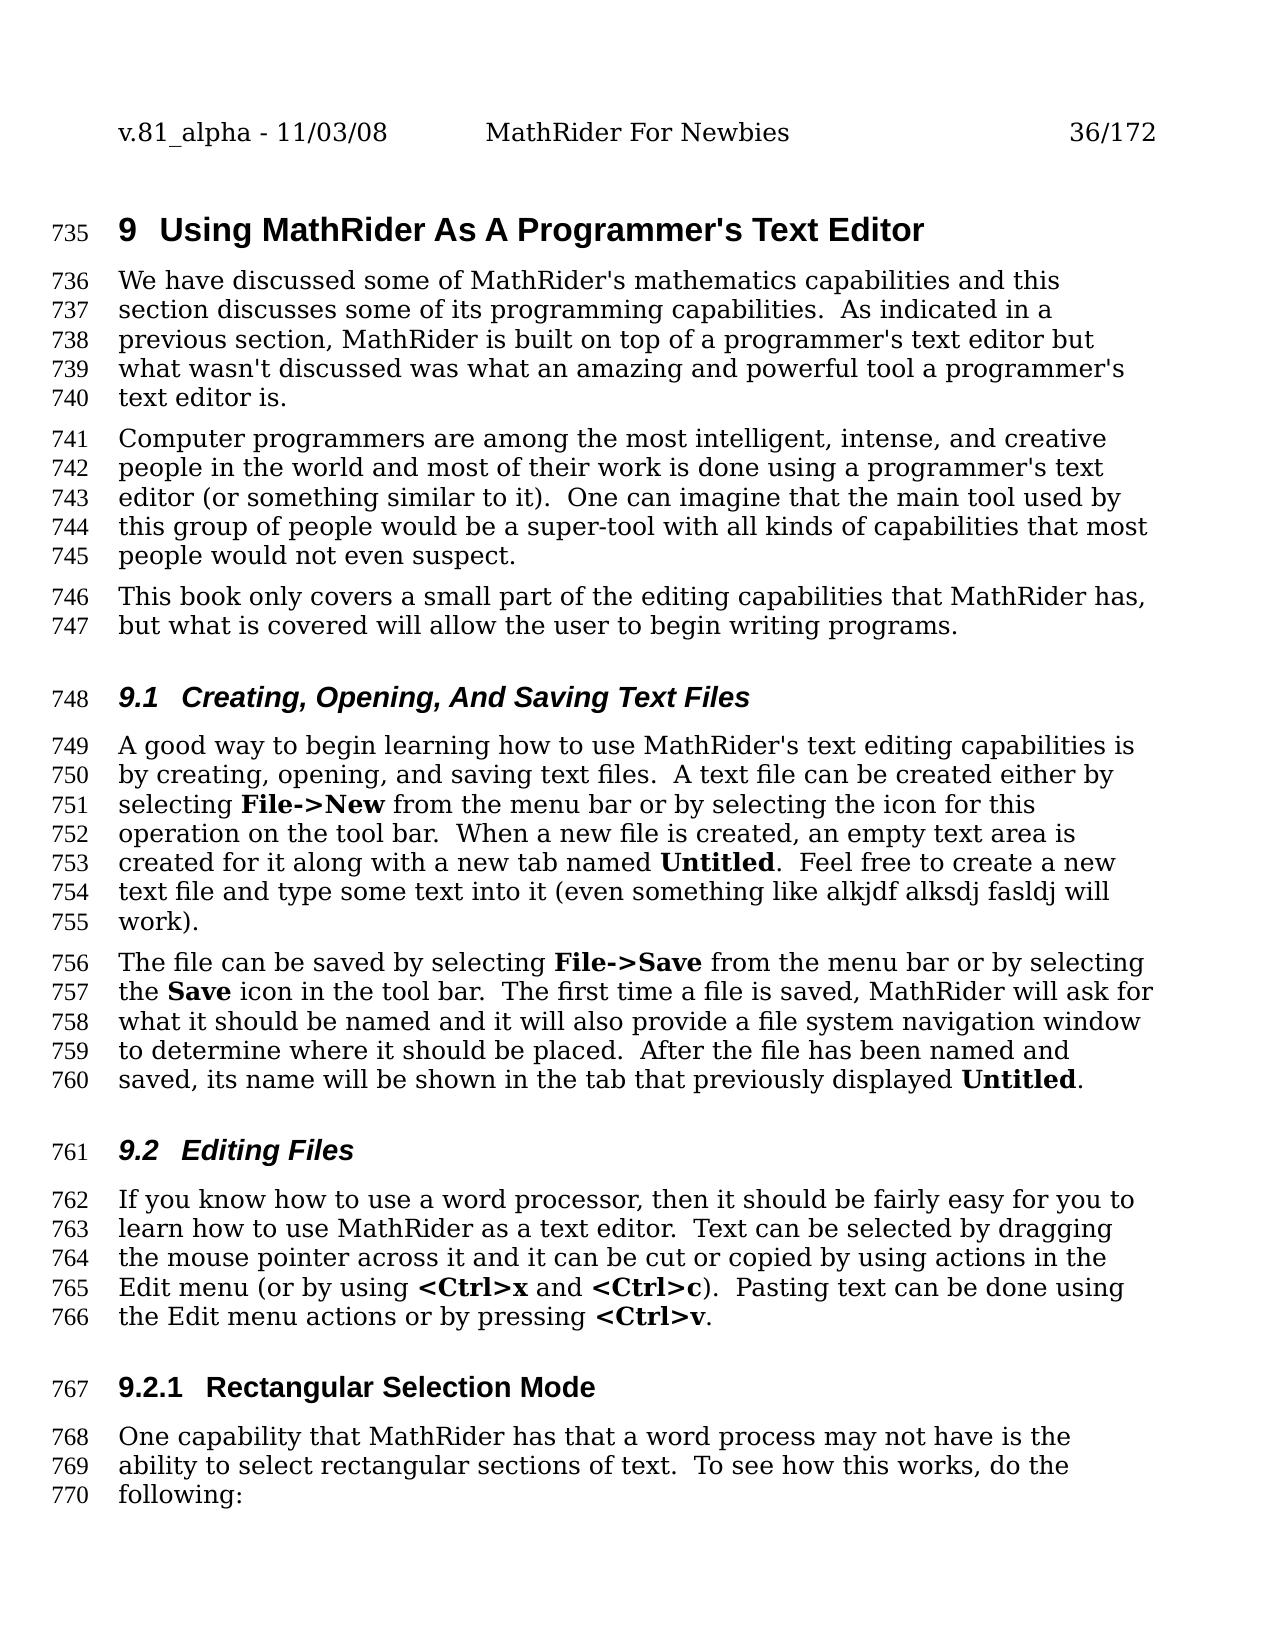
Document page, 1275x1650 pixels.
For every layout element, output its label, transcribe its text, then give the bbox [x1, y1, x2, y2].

text The file can be saved by selecting File->Save from the menu bar or by selecting the Save icon in the tool bar. The first time a file is saved, MathRider will ask for what it should be named and it will also provide a file system navigation window to determine where it should be placed. After the file has been named and saved, its name will be shown in the tab that previously displayed Untitled. [118, 948, 1157, 1094]
text This book only covers a small part of the editing capabilities that MathRider has, but what is covered will allow the user to begin writing programs. [118, 582, 1157, 641]
text A good way to begin learning how to use MathRider's text editing capabilities is by creating, opening, and saving text files. A text file can be created either by selecting File->New from the menu bar or by selecting the icon for this operation on the tool bar. When a new file is created, an empty text area is created for it along with a new tab named Untitled. Feel free to create a new text file and type some text into it (even something like alkjdf alksdj fasldj will work). [118, 731, 1157, 936]
subtitle Editing Files [118, 1133, 1157, 1167]
subtitle Rectangular Selection Mode [118, 1370, 1157, 1404]
text If you know how to use a word processor, then it should be fairly easy for you to learn how to use MathRider as a text editor. Text can be selected by dragging the mouse pointer across it and it can be cut or copied by using actions in the Edit menu (or by using <Ctrl>x and <Ctrl>c). Pasting text can be done using the Edit menu actions or by pressing <Ctrl>v. [118, 1185, 1157, 1331]
text One capability that MathRider has that a word process may not have is the ability to select rectangular sections of text. To see how this works, do the following: [118, 1422, 1157, 1509]
text Computer programmers are among the most intelligent, intense, and creative people in the world and most of their work is done using a programmer's text editor (or something similar to it). One can imagine that the main tool used by this group of people would be a super-tool with all kinds of capabilities that most people would not even suspect. [118, 424, 1157, 570]
subtitle Creating, Opening, And Saving Text Files [118, 680, 1157, 713]
subtitle Using MathRider As A Programmer's Text Editor [118, 210, 1157, 248]
text We have discussed some of MathRider's mathematics capabilities and this section discusses some of its programming capabilities. As indicated in a previous section, MathRider is built on top of a programmer's text editor but what wasn't discussed was what an amazing and powerful tool a programmer's text editor is. [118, 266, 1157, 412]
